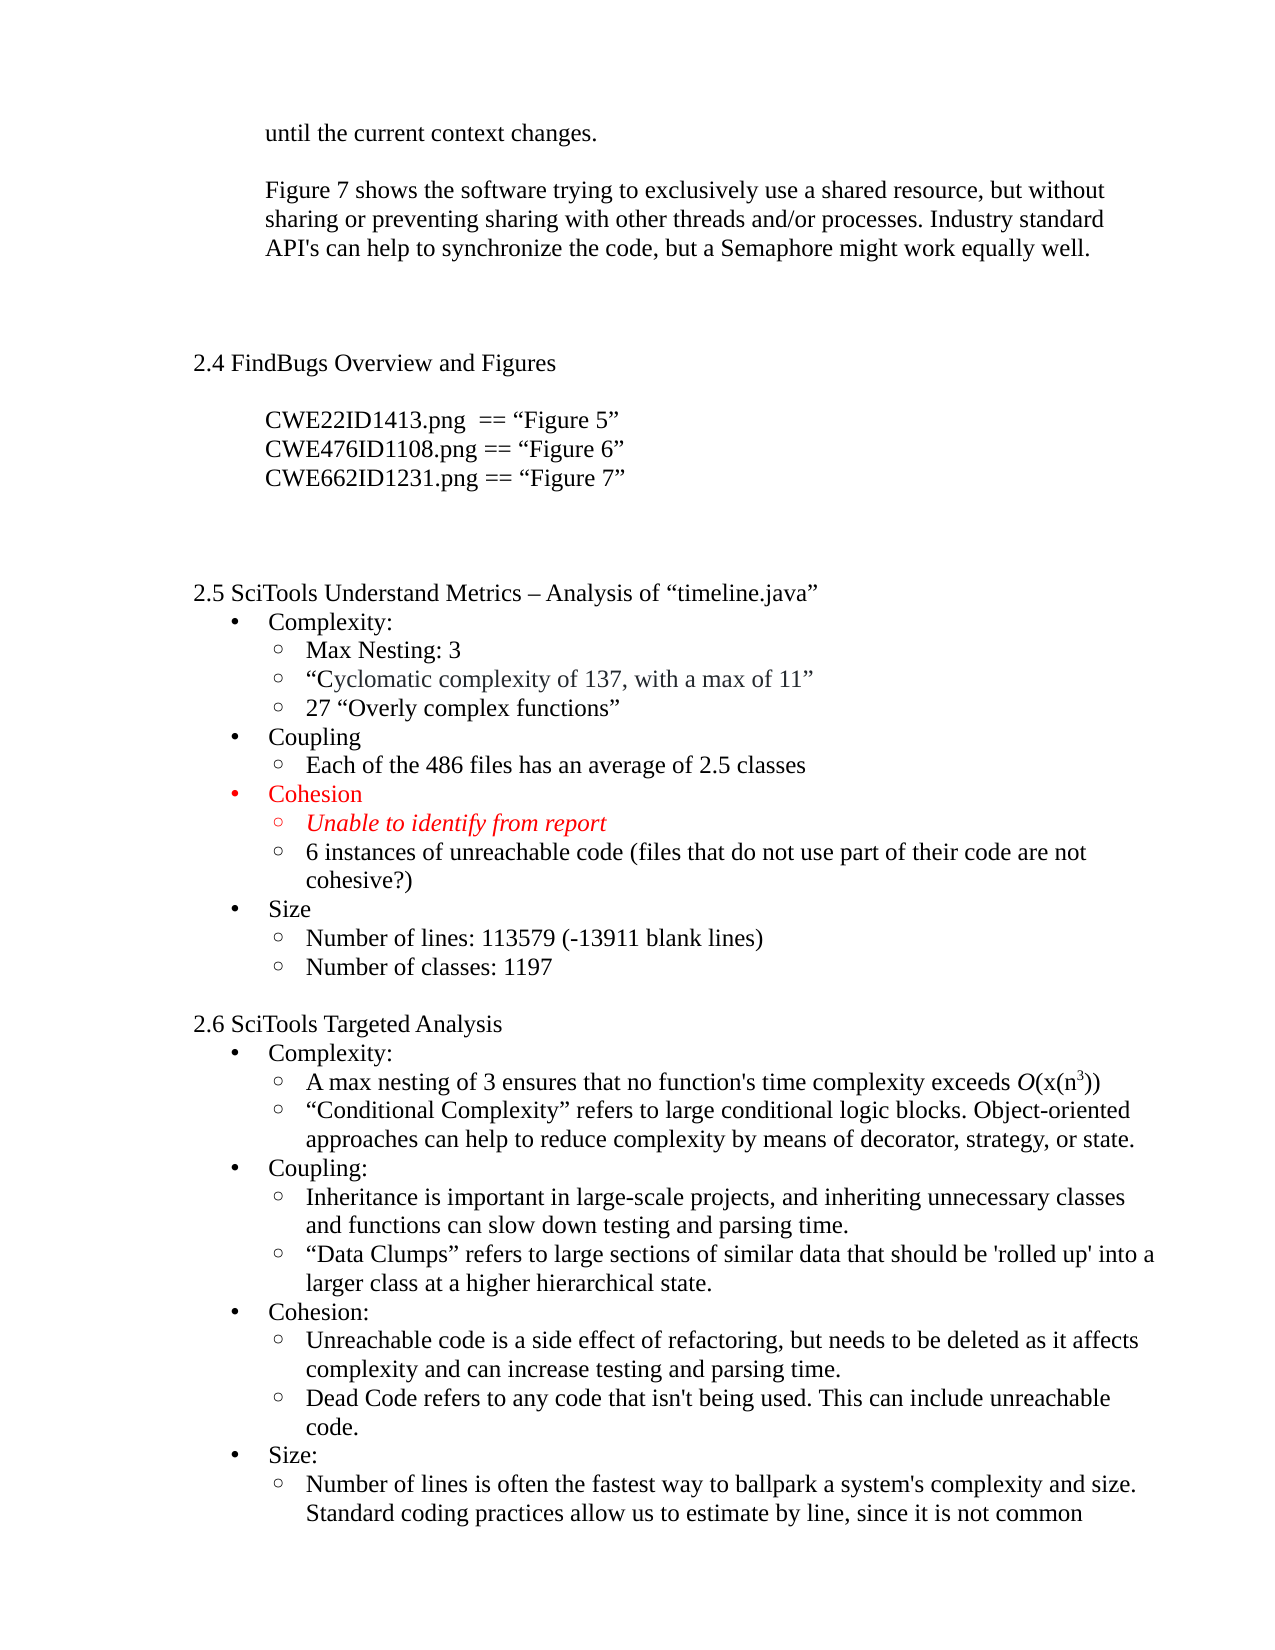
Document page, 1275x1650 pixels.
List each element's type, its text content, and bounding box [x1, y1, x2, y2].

list 6 instances of unreachable code (files that do not use part of their code are not cohesive?) [268, 837, 1157, 894]
list SciTools Understand Metrics – Analysis of “timeline.java” [193, 578, 1157, 607]
list Unreachable code is a side effect of refactoring, but needs to be deleted as it affects complexity and can increase testing and parsing time. [268, 1326, 1157, 1383]
list Dead Code refers to any code that isn't being used. This can include unreachable code. [268, 1383, 1157, 1441]
list Complexity: [231, 607, 1157, 636]
list Complexity: [231, 1038, 1157, 1067]
list A max nesting of 3 ensures that no function's time complexity exceeds O(x(n3)) [268, 1067, 1157, 1096]
list Size [231, 894, 1157, 923]
list “Conditional Complexity” refers to large conditional logic blocks. Object-oriented approaches can help to reduce complexity by means of decorator, strategy, or state. [268, 1096, 1157, 1153]
text CWE22ID1413.png == “Figure 5” [265, 406, 1157, 434]
text CWE662ID1231.png == “Figure 7” [265, 463, 1157, 492]
list SciTools Targeted Analysis [193, 1009, 1157, 1038]
list Coupling [231, 722, 1157, 751]
list Number of classes: 1197 [268, 952, 1157, 981]
list “Cyclomatic complexity of 137, with a max of 11” [268, 664, 1157, 693]
list FindBugs Overview and Figures [193, 348, 1157, 377]
text CWE476ID1108.png == “Figure 6” [265, 434, 1157, 463]
text Figure 7 shows the software trying to exclusively use a shared resource, but without sharing or preventing sharing with other threads and/or processes. Industry standard API's can help to synchronize the code, but a Semaphore might work equally well. [265, 176, 1157, 262]
list Max Nesting: 3 [268, 636, 1157, 664]
list Each of the 486 files has an average of 2.5 classes [268, 751, 1157, 779]
list Number of lines: 113579 (-13911 blank lines) [268, 923, 1157, 952]
list Inheritance is important in large-scale projects, and inheriting unnecessary classes and functions can slow down testing and parsing time. [268, 1182, 1157, 1239]
list Size: [231, 1441, 1157, 1469]
list 27 “Overly complex functions” [268, 693, 1157, 722]
list Cohesion [231, 779, 1157, 808]
list Number of lines is often the fastest way to ballpark a system's complexity and size. Standard coding practices allow us to estimate by line, since it is not common [268, 1469, 1157, 1527]
list until the current context changes. [265, 118, 1157, 147]
list Cohesion: [231, 1297, 1157, 1326]
list Coupling: [231, 1153, 1157, 1182]
list “Data Clumps” refers to large sections of similar data that should be 'rolled up' into a larger class at a higher hierarchical state. [268, 1239, 1157, 1297]
list Unable to identify from report [268, 808, 1157, 837]
